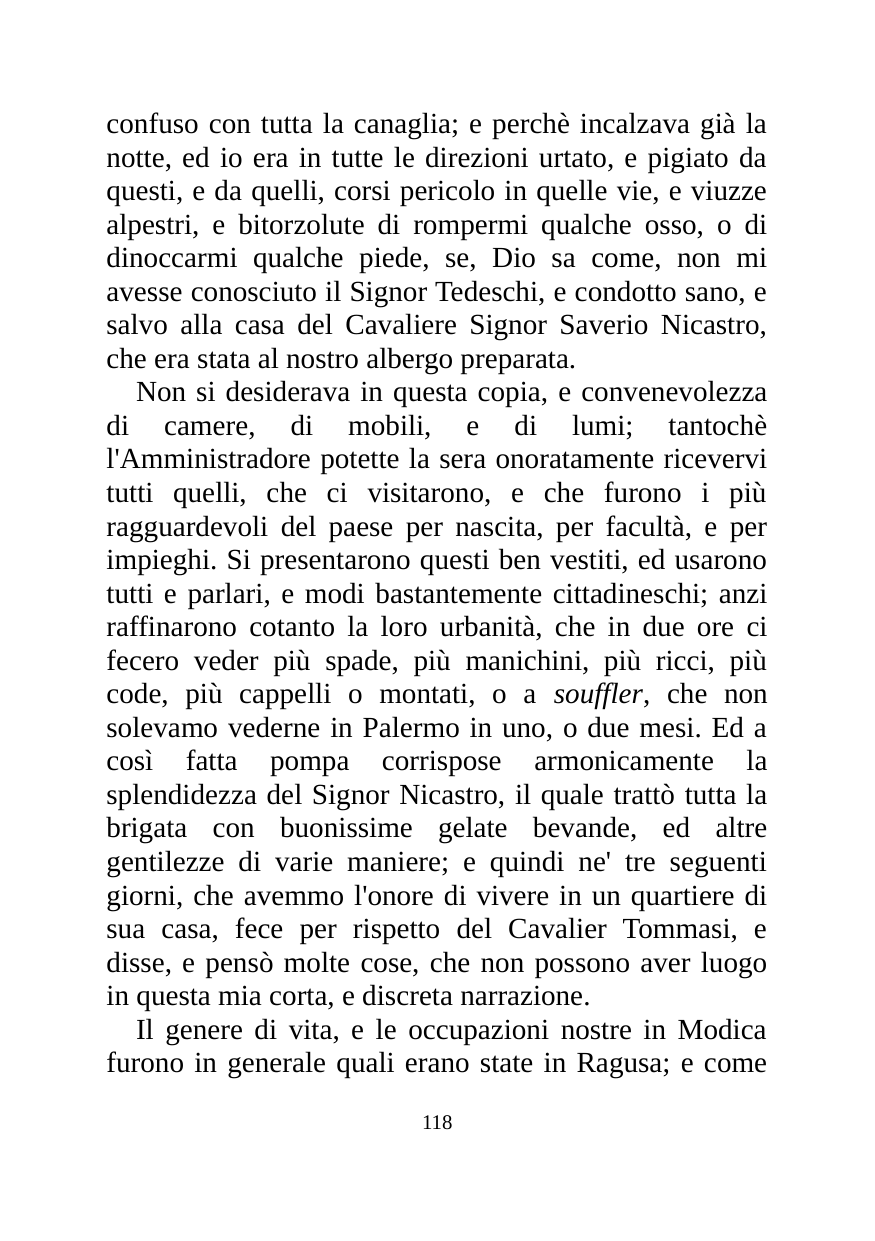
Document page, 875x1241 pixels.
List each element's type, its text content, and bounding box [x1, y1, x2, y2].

text Non si desiderava in questa copia, e convenevolezza di camere, di mobili, e di lumi; tantochè l'Amministradore potette la sera onoratamente ricevervi tutti quelli, che ci visitarono, e che furono i più ragguardevoli del paese per nascita, per facultà, e per impieghi. Si presentarono questi ben vestiti, ed usarono tutti e parlari, e modi bastantemente cittadineschi; anzi raffinarono cotanto la loro urbanità, che in due ore ci fecero veder più spade, più manichini, più ricci, più code, più cappelli o montati, o a souffler, che non solevamo vederne in Palermo in uno, o due mesi. Ed a così fatta pompa corrispose armonicamente la splendidezza del Signor Nicastro, il quale trattò tutta la brigata con buonissime gelate bevande, ed altre gentilezze di varie maniere; e quindi ne' tre seguenti giorni, che avemmo l'onore di vivere in un quartiere di sua casa, fece per rispetto del Cavalier Tommasi, e disse, e pensò molte cose, che non possono aver luogo in questa mia corta, e discreta narrazione. [106, 374, 768, 1012]
text confuso con tutta la canaglia; e perchè incalzava già la notte, ed io era in tutte le direzioni urtato, e pigiato da questi, e da quelli, corsi pericolo in quelle vie, e viuzze alpestri, e bitorzolute di rompermi qualche osso, o di dinoccarmi qualche piede, se, Dio sa come, non mi avesse conosciuto il Signor Tedeschi, e condotto sano, e salvo alla casa del Cavaliere Signor Saverio Nicastro, che era stata al nostro albergo preparata. [106, 106, 768, 374]
text Il genere di vita, e le occupazioni nostre in Modica furono in generale quali erano state in Ragusa; e come [106, 1012, 768, 1079]
